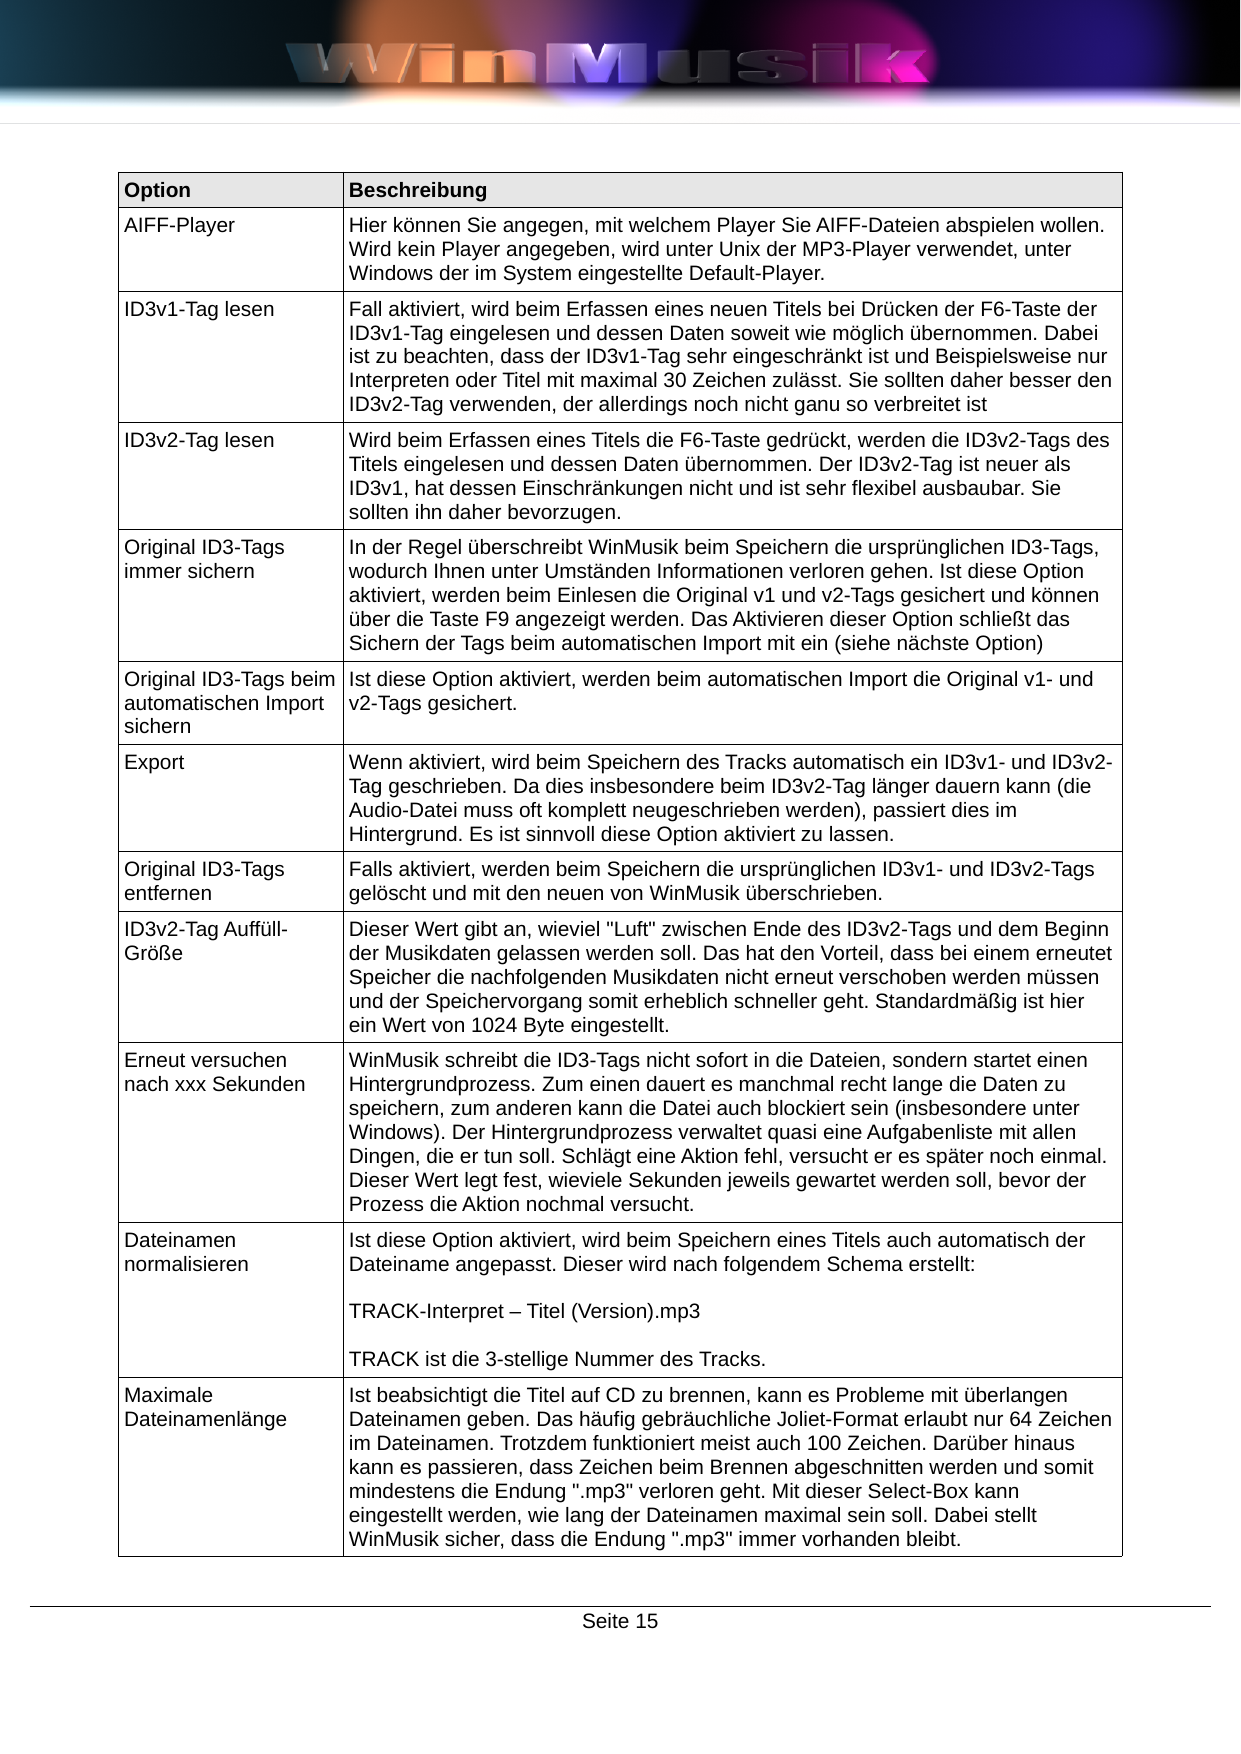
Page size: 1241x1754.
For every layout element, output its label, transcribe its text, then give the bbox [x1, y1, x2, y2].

table_cell ID3v1-Tag lesen [119, 292, 343, 422]
table_cell Falls aktiviert, werden beim Speichern die ursprünglichen ID3v1- und ID3v2-Tags gelöscht und mit den neuen von WinMusik überschrieben. [344, 852, 1122, 911]
table_cell ID3v2-Tag Auffüll-Größe [119, 912, 343, 1042]
table_header Beschreibung [344, 173, 1122, 207]
table_cell Erneut versuchen nach xxx Sekunden [119, 1043, 343, 1222]
table_cell Dieser Wert gibt an, wieviel "Luft" zwischen Ende des ID3v2-Tags und dem Beginn der Musikdaten gelassen werden soll. Das hat den Vorteil, dass bei einem erneutet Speicher die nachfolgenden Musikdaten nicht erneut verschoben werden müssen und der Speichervorgang somit erheblich schneller geht. Standardmäßig ist hier ein Wert von 1024 Byte eingestellt. [344, 912, 1122, 1042]
table_cell Fall aktiviert, wird beim Erfassen eines neuen Titels bei Drücken der F6-Taste der ID3v1-Tag eingelesen und dessen Daten soweit wie möglich übernommen. Dabei ist zu beachten, dass der ID3v1-Tag sehr eingeschränkt ist und Beispielsweise nur Interpreten oder Titel mit maximal 30 Zeichen zulässt. Sie sollten daher besser den ID3v2-Tag verwenden, der allerdings noch nicht ganu so verbreitet ist [344, 292, 1122, 422]
table_cell Original ID3-Tags immer sichern [119, 530, 343, 661]
table_cell AIFF-Player [119, 208, 343, 291]
table_cell Maximale Dateinamenlänge [119, 1378, 343, 1556]
table_cell In der Regel überschreibt WinMusik beim Speichern die ursprünglichen ID3-Tags, wodurch Ihnen unter Umständen Informationen verloren gehen. Ist diese Option aktiviert, werden beim Einlesen die Original v1 und v2-Tags gesichert und können über die Taste F9 angezeigt werden. Das Aktivieren dieser Option schließt das Sichern der Tags beim automatischen Import mit ein (siehe nächste Option) [344, 530, 1122, 661]
table_cell Hier können Sie angegen, mit welchem Player Sie AIFF-Dateien abspielen wollen. Wird kein Player angegeben, wird unter Unix der MP3-Player verwendet, unter Windows der im System eingestellte Default-Player. [344, 208, 1122, 291]
table_cell Export [119, 745, 343, 851]
table_cell Original ID3-Tags entfernen [119, 852, 343, 911]
table_cell Ist beabsichtigt die Titel auf CD zu brennen, kann es Probleme mit überlangen Dateinamen geben. Das häufig gebräuchliche Joliet-Format erlaubt nur 64 Zeichen im Dateinamen. Trotzdem funktioniert meist auch 100 Zeichen. Darüber hinaus kann es passieren, dass Zeichen beim Brennen abgeschnitten werden und somit mindestens die Endung ".mp3" verloren geht. Mit dieser Select-Box kann eingestellt werden, wie lang der Dateinamen maximal sein soll. Dabei stellt WinMusik sicher, dass die Endung ".mp3" immer vorhanden bleibt. [344, 1378, 1122, 1556]
table_cell Ist diese Option aktiviert, wird beim Speichern eines Titels auch automatisch der Dateiname angepasst. Dieser wird nach folgendem Schema erstellt: TRACK-Interpret – Titel (Version).mp3 TRACK ist die 3-stellige Nummer des Tracks. [344, 1223, 1122, 1377]
table_cell Original ID3-Tags beim automatischen Import sichern [119, 662, 343, 744]
table_cell Dateinamen normalisieren [119, 1223, 343, 1377]
table_cell WinMusik schreibt die ID3-Tags nicht sofort in die Dateien, sondern startet einen Hintergrundprozess. Zum einen dauert es manchmal recht lange die Daten zu speichern, zum anderen kann die Datei auch blockiert sein (insbesondere unter Windows). Der Hintergrundprozess verwaltet quasi eine Aufgabenliste mit allen Dingen, die er tun soll. Schlägt eine Aktion fehl, versucht er es später noch einmal. Dieser Wert legt fest, wieviele Sekunden jeweils gewartet werden soll, bevor der Prozess die Aktion nochmal versucht. [344, 1043, 1122, 1222]
table_cell ID3v2-Tag lesen [119, 423, 343, 529]
table_cell Wenn aktiviert, wird beim Speichern des Tracks automatisch ein ID3v1- und ID3v2-Tag geschrieben. Da dies insbesondere beim ID3v2-Tag länger dauern kann (die Audio-Datei muss oft komplett neugeschrieben werden), passiert dies im Hintergrund. Es ist sinnvoll diese Option aktiviert zu lassen. [344, 745, 1122, 851]
table_cell Ist diese Option aktiviert, werden beim automatischen Import die Original v1- und v2-Tags gesichert. [344, 662, 1122, 744]
table_header Option [119, 173, 343, 207]
table_cell Wird beim Erfassen eines Titels die F6-Taste gedrückt, werden die ID3v2-Tags des Titels eingelesen und dessen Daten übernommen. Der ID3v2-Tag ist neuer als ID3v1, hat dessen Einschränkungen nicht und ist sehr flexibel ausbaubar. Sie sollten ihn daher bevorzugen. [344, 423, 1122, 529]
